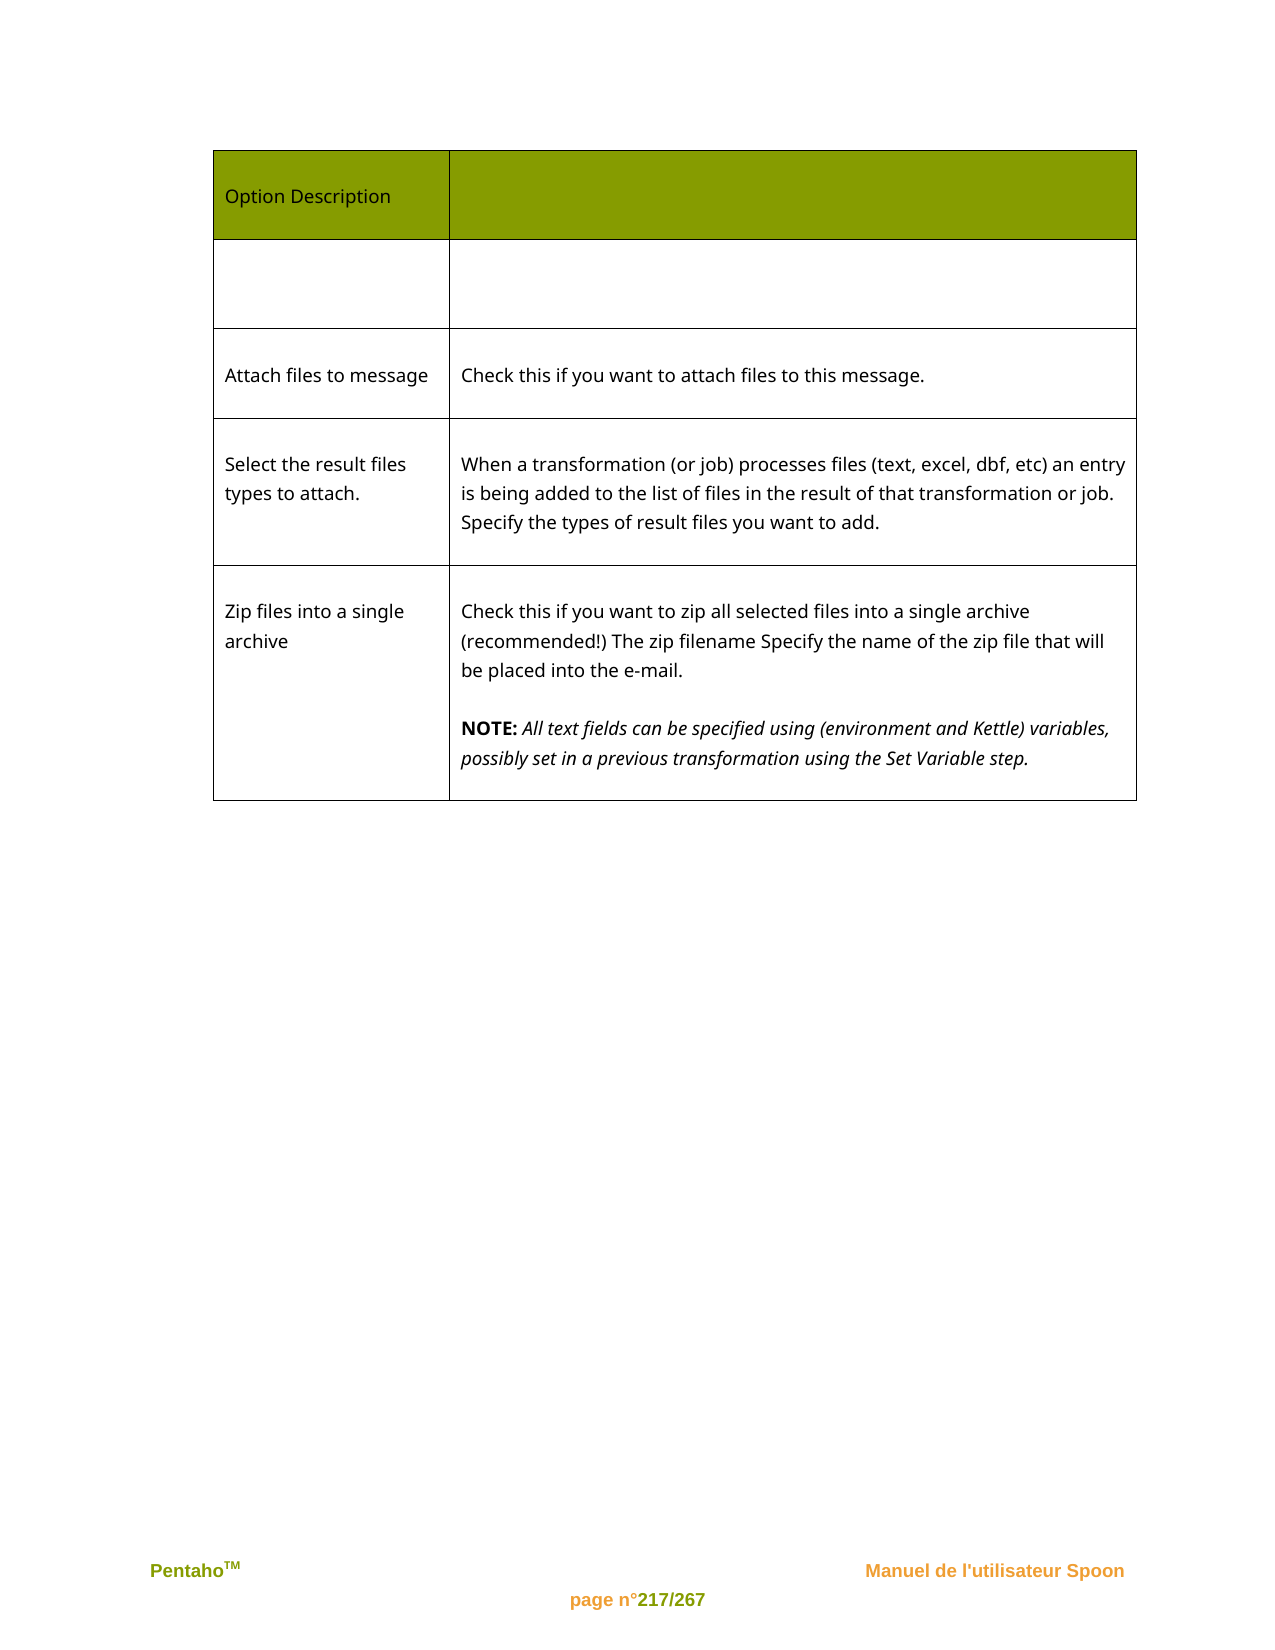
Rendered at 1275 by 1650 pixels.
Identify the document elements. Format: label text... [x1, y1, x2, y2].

table_cell When a transformation (or job) processes files (text, excel, dbf, etc) an entry is being added to the list of files in the result of that transformation or job. Specify the types of result files you want to add. [450, 419, 1136, 565]
table_cell [214, 240, 449, 328]
table_cell Check this if you want to attach files to this message. [450, 329, 1136, 417]
table_cell Select the result files types to attach. [214, 419, 449, 565]
table_cell [450, 240, 1136, 328]
table_cell Attach files to message [214, 329, 449, 417]
table_header Option Description [214, 151, 449, 239]
table_cell Zip files into a single archive [214, 566, 449, 800]
table_cell Check this if you want to zip all selected files into a single archive (recommended!) The zip filename Specify the name of the zip file that will be placed into the e-mail. NOTE: All text fields can be specified using (environment and Kettle) variables, possibly set in a previous transformation using the Set Variable step. [450, 566, 1136, 800]
table_header [450, 151, 1136, 239]
